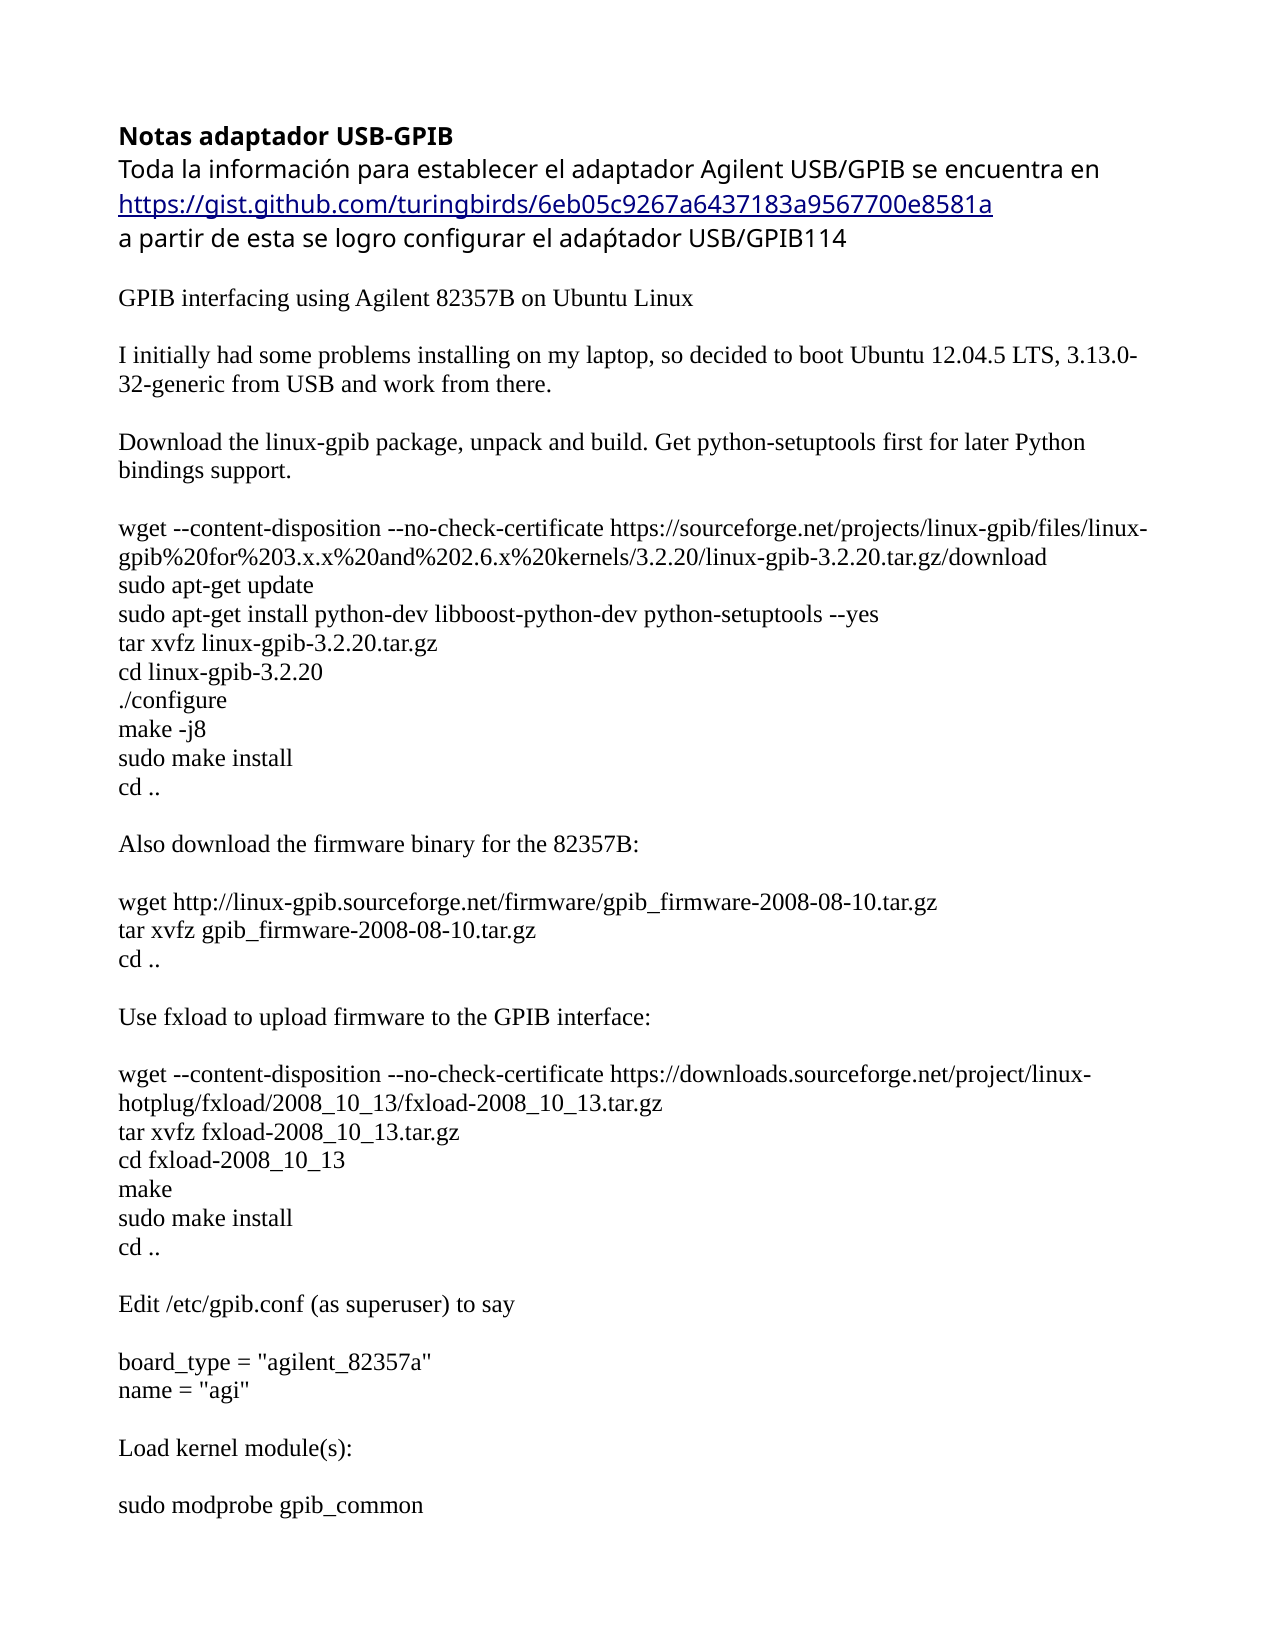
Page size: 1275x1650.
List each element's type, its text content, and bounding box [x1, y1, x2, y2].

text sudo apt-get update [118, 571, 1157, 599]
text sudo make install [118, 1203, 1157, 1232]
text cd linux-gpib-3.2.20 [118, 657, 1157, 686]
text wget --content-disposition --no-check-certificate https://downloads.sourceforge.net/project/linux-hotplug/fxload/2008_10_13/fxload-2008_10_13.tar.gz [118, 1059, 1157, 1117]
text Use fxload to upload firmware to the GPIB interface: [118, 1002, 1157, 1031]
text cd .. [118, 1232, 1157, 1261]
text tar xvfz gpib_firmware-2008-08-10.tar.gz [118, 916, 1157, 944]
text GPIB interfacing using Agilent 82357B on Ubuntu Linux [118, 283, 1157, 312]
text Notas adaptador USB-GPIB [118, 118, 1157, 152]
text tar xvfz linux-gpib-3.2.20.tar.gz [118, 628, 1157, 657]
text ./configure [118, 686, 1157, 714]
text name = "agi" [118, 1376, 1157, 1404]
text cd .. [118, 772, 1157, 801]
text Also download the firmware binary for the 82357B: [118, 829, 1157, 858]
text wget http://linux-gpib.sourceforge.net/firmware/gpib_firmware-2008-08-10.tar.gz [118, 887, 1157, 916]
text cd fxload-2008_10_13 [118, 1146, 1157, 1174]
text wget --content-disposition --no-check-certificate https://sourceforge.net/projects/linux-gpib/files/linux-gpib%20for%203.x.x%20and%202.6.x%20kernels/3.2.20/linux-gpib-3.2.20.tar.gz/download [118, 513, 1157, 571]
text I initially had some problems installing on my laptop, so decided to boot Ubuntu 12.04.5 LTS, 3.13.0-32-generic from USB and work from there. [118, 341, 1157, 398]
text Download the linux-gpib package, unpack and build. Get python-setuptools first for later Python bindings support. [118, 427, 1157, 484]
text make -j8 [118, 714, 1157, 743]
text sudo modprobe gpib_common [118, 1491, 1157, 1519]
text cd .. [118, 944, 1157, 973]
text Toda la información para establecer el adaptador Agilent USB/GPIB se encuentra en [118, 152, 1157, 186]
text sudo apt-get install python-dev libboost-python-dev python-setuptools --yes [118, 599, 1157, 628]
text https://gist.github.com/turingbirds/6eb05c9267a6437183a9567700e8581a [118, 186, 1157, 220]
text a partir de esta se logro configurar el adaṕtador USB/GPIB114 [118, 220, 1157, 254]
text tar xvfz fxload-2008_10_13.tar.gz [118, 1117, 1157, 1146]
text make [118, 1174, 1157, 1203]
text sudo make install [118, 743, 1157, 772]
text Edit /etc/gpib.conf (as superuser) to say [118, 1289, 1157, 1318]
text board_type = "agilent_82357a" [118, 1347, 1157, 1376]
text Load kernel module(s): [118, 1433, 1157, 1462]
